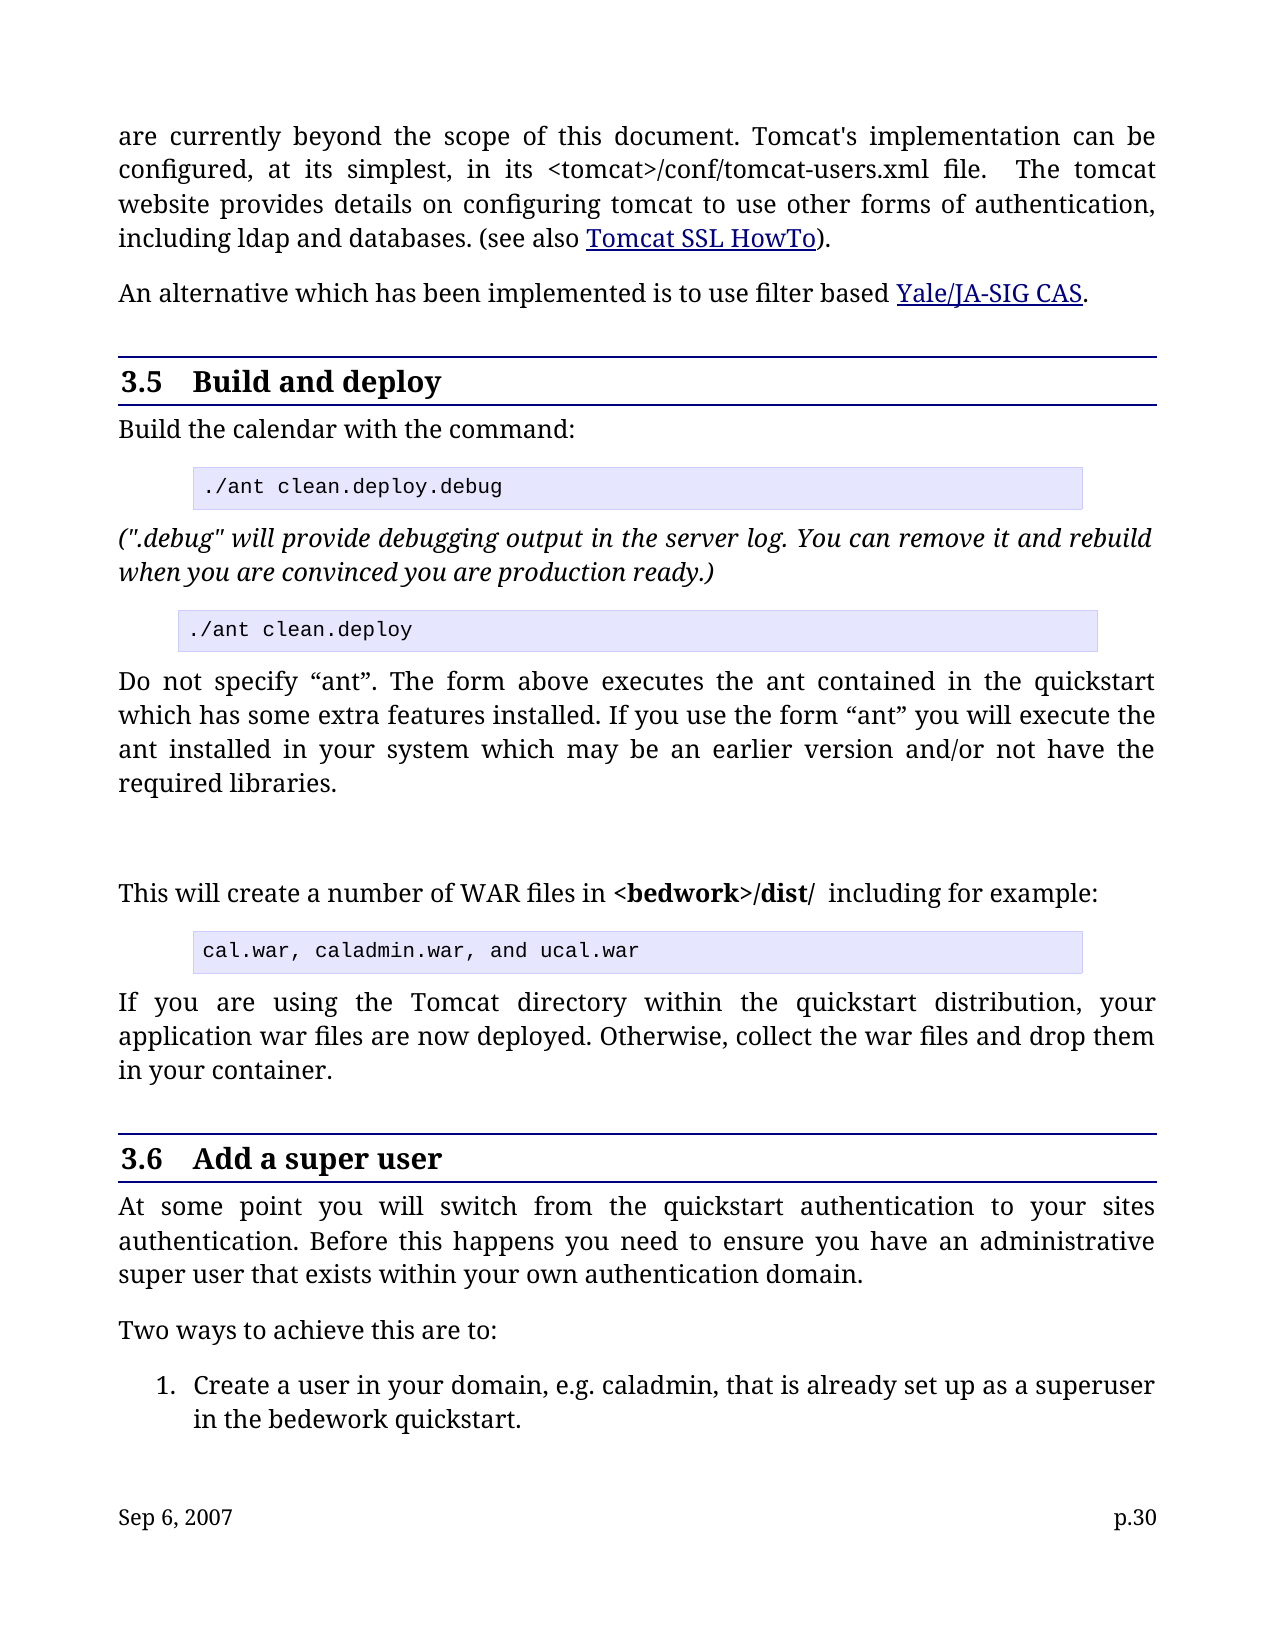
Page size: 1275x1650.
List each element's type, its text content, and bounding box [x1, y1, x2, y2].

text cal.war, caladmin.war, and ucal.war [194, 932, 1082, 973]
text ./ant clean.deploy [179, 611, 1097, 651]
subtitle Build and deploy [118, 358, 1157, 404]
text If you are using the Tomcat directory within the quickstart distribution, your application war files are now deployed. Otherwise, collect the war files and drop them in your container. [118, 984, 1157, 1087]
text This will create a number of WAR files in <bedwork>/dist/ including for example: [118, 876, 1157, 910]
text are currently beyond the scope of this document. Tomcat's implementation can be configured, at its simplest, in its <tomcat>/conf/tomcat-users.xml file. The tomcat website provides details on configuring tomcat to use other forms of authentication, including ldap and databases. (see also Tomcat SSL HowTo). [118, 118, 1157, 254]
text ./ant clean.deploy.debug [194, 468, 1082, 509]
text Do not specify “ant”. The form above executes the ant contained in the quickstart which has some extra features installed. If you use the form “ant” you will execute the ant installed in your system which may be an earlier version and/or not have the required libraries. [118, 663, 1157, 799]
text At some point you will switch from the quickstart authentication to your sites authentication. Before this happens you need to ensure you have an administrative super user that exists within your own authentication domain. [118, 1189, 1157, 1291]
subtitle Add a super user [118, 1135, 1157, 1181]
text Two ways to achieve this are to: [118, 1312, 1157, 1346]
text (".debug" will provide debugging output in the server log. You can remove it and rebuild when you are convinced you are production ready.) [118, 521, 1157, 589]
text An alternative which has been implemented is to use filter based Yale/JA-SIG CAS. [118, 275, 1157, 309]
text Build the calendar with the command: [118, 412, 1157, 446]
list Create a user in your domain, e.g. caladmin, that is already set up as a superuser in the bedework quickstart. [156, 1367, 1157, 1436]
